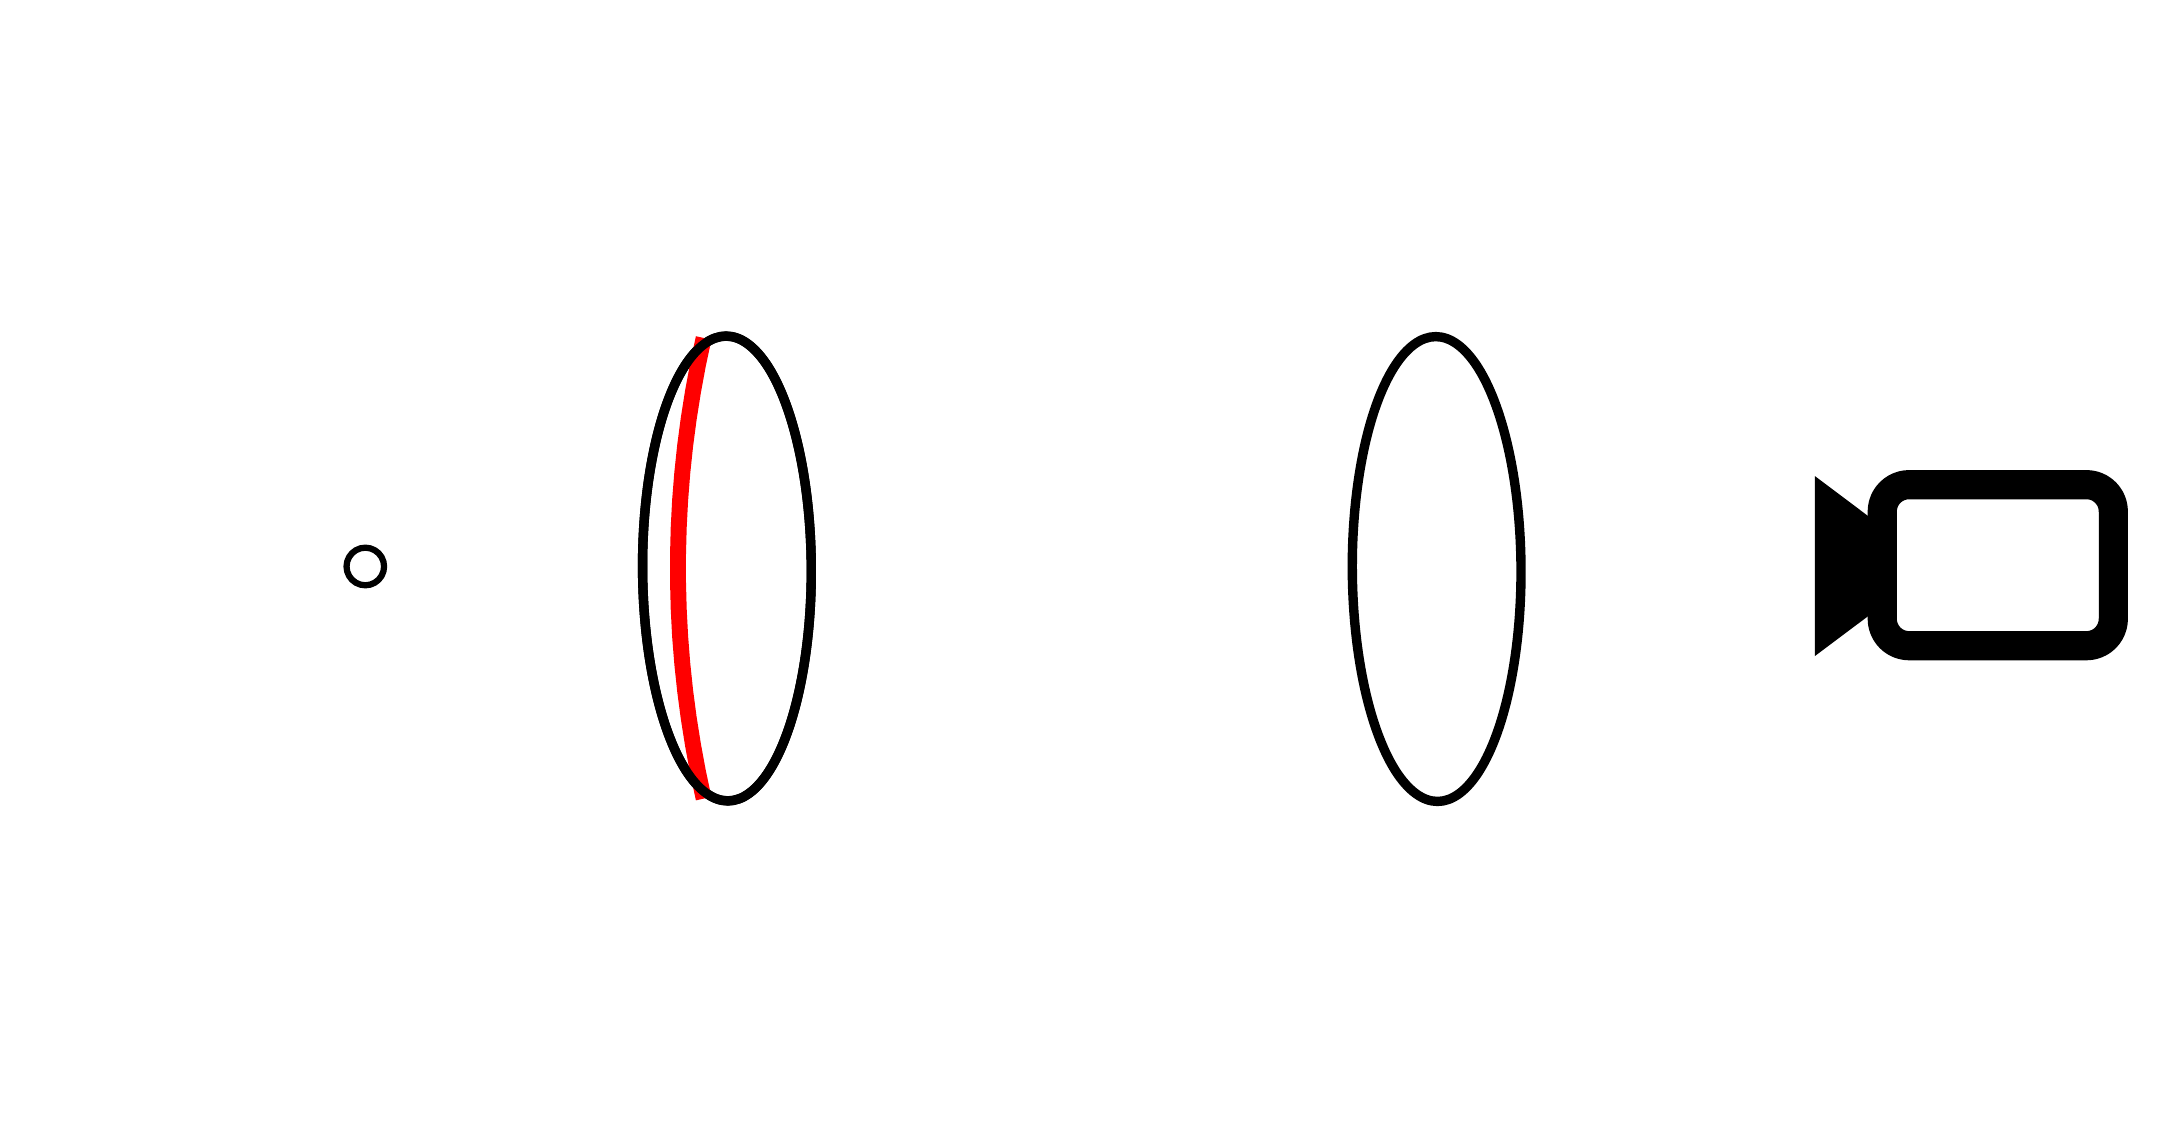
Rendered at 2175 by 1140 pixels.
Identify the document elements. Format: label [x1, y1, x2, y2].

text_box [1882, 484, 2114, 646]
text_box [693, 789, 704, 801]
text_box [1814, 476, 1875, 657]
text_box [693, 336, 704, 346]
text_box [648, 341, 806, 796]
text_box [1352, 336, 1522, 802]
